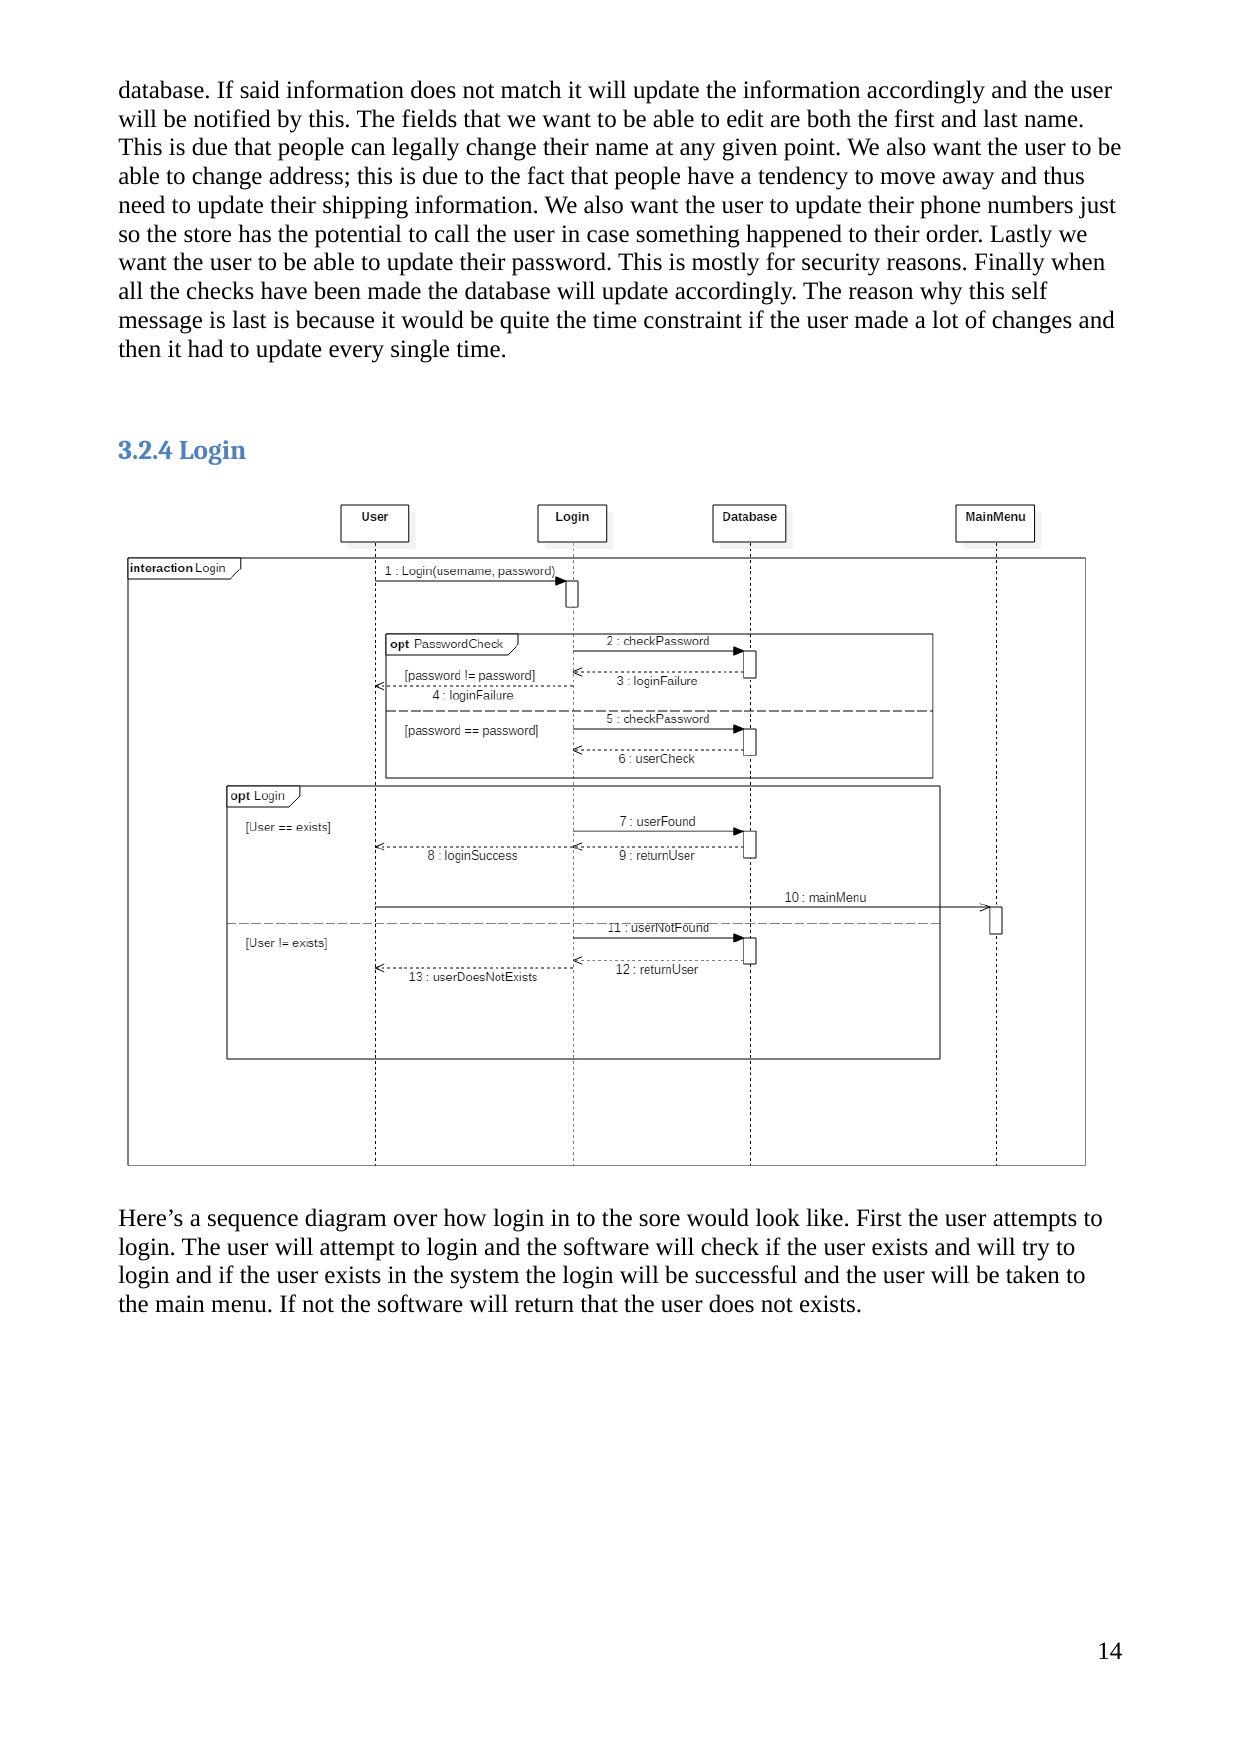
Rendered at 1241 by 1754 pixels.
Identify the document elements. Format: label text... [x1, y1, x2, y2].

text database. If said information does not match it will update the information accordingly and the user will be notified by this. The fields that we want to be able to edit are both the first and last name. This is due that people can legally change their name at any given point. We also want the user to be able to change address; this is due to the fact that people have a tendency to move away and thus need to update their shipping information. We also want the user to update their phone numbers just so the store has the potential to call the user in case something happened to their order. Lastly we want the user to be able to update their password. This is mostly for security reasons. Finally when all the checks have been made the database will update accordingly. The reason why this self message is last is because it would be quite the time constraint if the user made a lot of changes and then it had to update every single time. [118, 75, 1122, 362]
text Here’s a sequence diagram over how login in to the sore would look like. First the user attempts to login. The user will attempt to login and the software will check if the user exists and will try to login and if the user exists in the system the login will be successful and the user will be taken to the main menu. If not the software will return that the user does not exists. [118, 1203, 1122, 1318]
picture [118, 495, 1123, 1203]
subtitle 3.2.4 Login [118, 435, 1122, 466]
